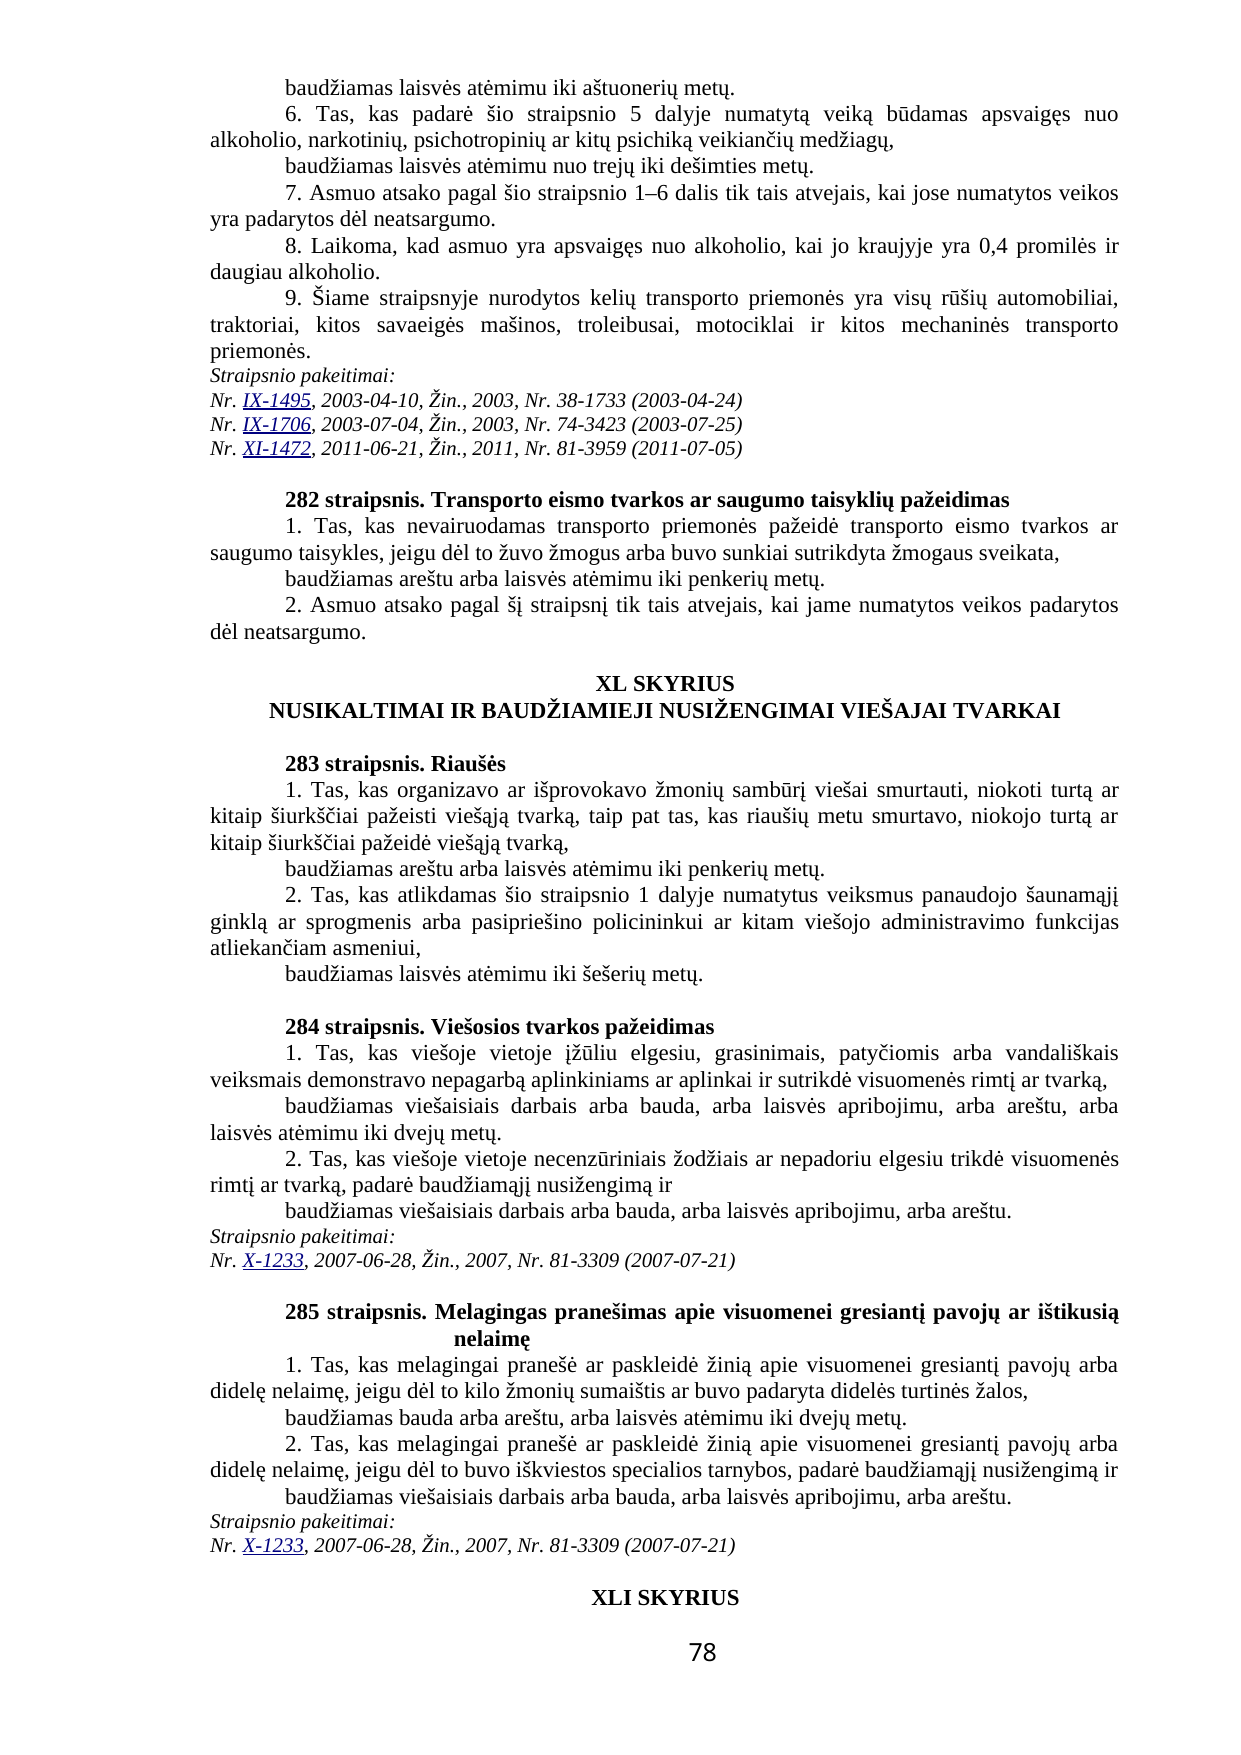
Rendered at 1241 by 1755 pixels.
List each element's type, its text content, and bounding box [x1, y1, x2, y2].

text Straipsnio pakeitimai: [210, 363, 1120, 387]
text Straipsnio pakeitimai: [210, 1224, 1120, 1248]
text baudžiamas laisvės atėmimu nuo trejų iki dešimties metų. [210, 153, 1120, 179]
text baudžiamas viešaisiais darbais arba bauda, arba laisvės apribojimu, arba areštu. [210, 1198, 1120, 1224]
text Nr. XI-1472, 2011-06-21, Žin., 2011, Nr. 81-3959 (2011-07-05) [210, 436, 1120, 460]
text NUSIKALTIMAI IR BAUDŽIAMIEJI NUSIŽENGIMAI VIEŠAJAI TVARKAI [210, 697, 1120, 723]
text baudžiamas viešaisiais darbais arba bauda, arba laisvės apribojimu, arba areštu, arba laisvės atėmimu iki dvejų metų. [210, 1092, 1120, 1145]
text 2. Tas, kas viešoje vietoje necenzūriniais žodžiais ar nepadoriu elgesiu trikdė visuomenės rimtį ar tvarką, padarė baudžiamąjį nusižengimą ir [210, 1145, 1120, 1198]
text Nr. X-1233, 2007-06-28, Žin., 2007, Nr. 81-3309 (2007-07-21) [210, 1248, 1120, 1272]
text 7. Asmuo atsako pagal šio straipsnio 1–6 dalis tik tais atvejais, kai jose numatytos veikos yra padarytos dėl neatsargumo. [210, 179, 1120, 232]
text baudžiamas areštu arba laisvės atėmimu iki penkerių metų. [210, 565, 1120, 591]
text Nr. X-1233, 2007-06-28, Žin., 2007, Nr. 81-3309 (2007-07-21) [210, 1533, 1120, 1557]
text Nr. IX-1706, 2003-07-04, Žin., 2003, Nr. 74-3423 (2003-07-25) [210, 412, 1120, 436]
text 1. Tas, kas melagingai pranešė ar paskleidė žinią apie visuomenei gresiantį pavojų arba didelę nelaimę, jeigu dėl to kilo žmonių sumaištis ar buvo padaryta didelės turtinės žalos, [210, 1351, 1120, 1404]
text 282 straipsnis. Transporto eismo tvarkos ar saugumo taisyklių pažeidimas [210, 486, 1120, 512]
text baudžiamas laisvės atėmimu iki aštuonerių metų. [210, 73, 1120, 100]
text 2. Tas, kas melagingai pranešė ar paskleidė žinią apie visuomenei gresiantį pavojų arba didelę nelaimę, jeigu dėl to buvo iškviestos specialios tarnybos, padarė baudžiamąjį nusižengimą ir [210, 1430, 1120, 1483]
text 284 straipsnis. Viešosios tvarkos pažeidimas [210, 1013, 1120, 1039]
text baudžiamas bauda arba areštu, arba laisvės atėmimu iki dvejų metų. [210, 1404, 1120, 1430]
text 2. Tas, kas atlikdamas šio straipsnio 1 dalyje numatytus veiksmus panaudojo šaunamąjį ginklą ar sprogmenis arba pasipriešino policininkui ar kitam viešojo administravimo funkcijas atliekančiam asmeniui, [210, 881, 1120, 960]
text baudžiamas areštu arba laisvės atėmimu iki penkerių metų. [210, 855, 1120, 881]
text 9. Šiame straipsnyje nurodytos kelių transporto priemonės yra visų rūšių automobiliai, traktoriai, kitos savaeigės mašinos, troleibusai, motociklai ir kitos mechaninės transporto priemonės. [210, 284, 1120, 363]
text baudžiamas laisvės atėmimu iki šešerių metų. [210, 960, 1120, 987]
text XLI SKYRIUS [210, 1584, 1120, 1610]
text 285 straipsnis. Melagingas pranešimas apie visuomenei gresiantį pavojų ar ištikusią nelaimę [285, 1298, 1120, 1351]
text Straipsnio pakeitimai: [210, 1509, 1120, 1533]
text 8. Laikoma, kad asmuo yra apsvaigęs nuo alkoholio, kai jo kraujyje yra 0,4 promilės ir daugiau alkoholio. [210, 232, 1120, 284]
text 6. Tas, kas padarė šio straipsnio 5 dalyje numatytą veiką būdamas apsvaigęs nuo alkoholio, narkotinių, psichotropinių ar kitų psichiką veikiančių medžiagų, [210, 100, 1120, 153]
text 283 straipsnis. Riaušės [210, 749, 1120, 776]
text XL SKYRIUS [210, 671, 1120, 697]
text 1. Tas, kas viešoje vietoje įžūliu elgesiu, grasinimais, patyčiomis arba vandališkais veiksmais demonstravo nepagarbą aplinkiniams ar aplinkai ir sutrikdė visuomenės rimtį ar tvarką, [210, 1039, 1120, 1092]
text 1. Tas, kas organizavo ar išprovokavo žmonių sambūrį viešai smurtauti, niokoti turtą ar kitaip šiurkščiai pažeisti viešąją tvarką, taip pat tas, kas riaušių metu smurtavo, niokojo turtą ar kitaip šiurkščiai pažeidė viešąją tvarką, [210, 776, 1120, 855]
text 1. Tas, kas nevairuodamas transporto priemonės pažeidė transporto eismo tvarkos ar saugumo taisykles, jeigu dėl to žuvo žmogus arba buvo sunkiai sutrikdyta žmogaus sveikata, [210, 512, 1120, 565]
text baudžiamas viešaisiais darbais arba bauda, arba laisvės apribojimu, arba areštu. [210, 1483, 1120, 1509]
text Nr. IX-1495, 2003-04-10, Žin., 2003, Nr. 38-1733 (2003-04-24) [210, 387, 1120, 412]
text 2. Asmuo atsako pagal šį straipsnį tik tais atvejais, kai jame numatytos veikos padarytos dėl neatsargumo. [210, 591, 1120, 644]
